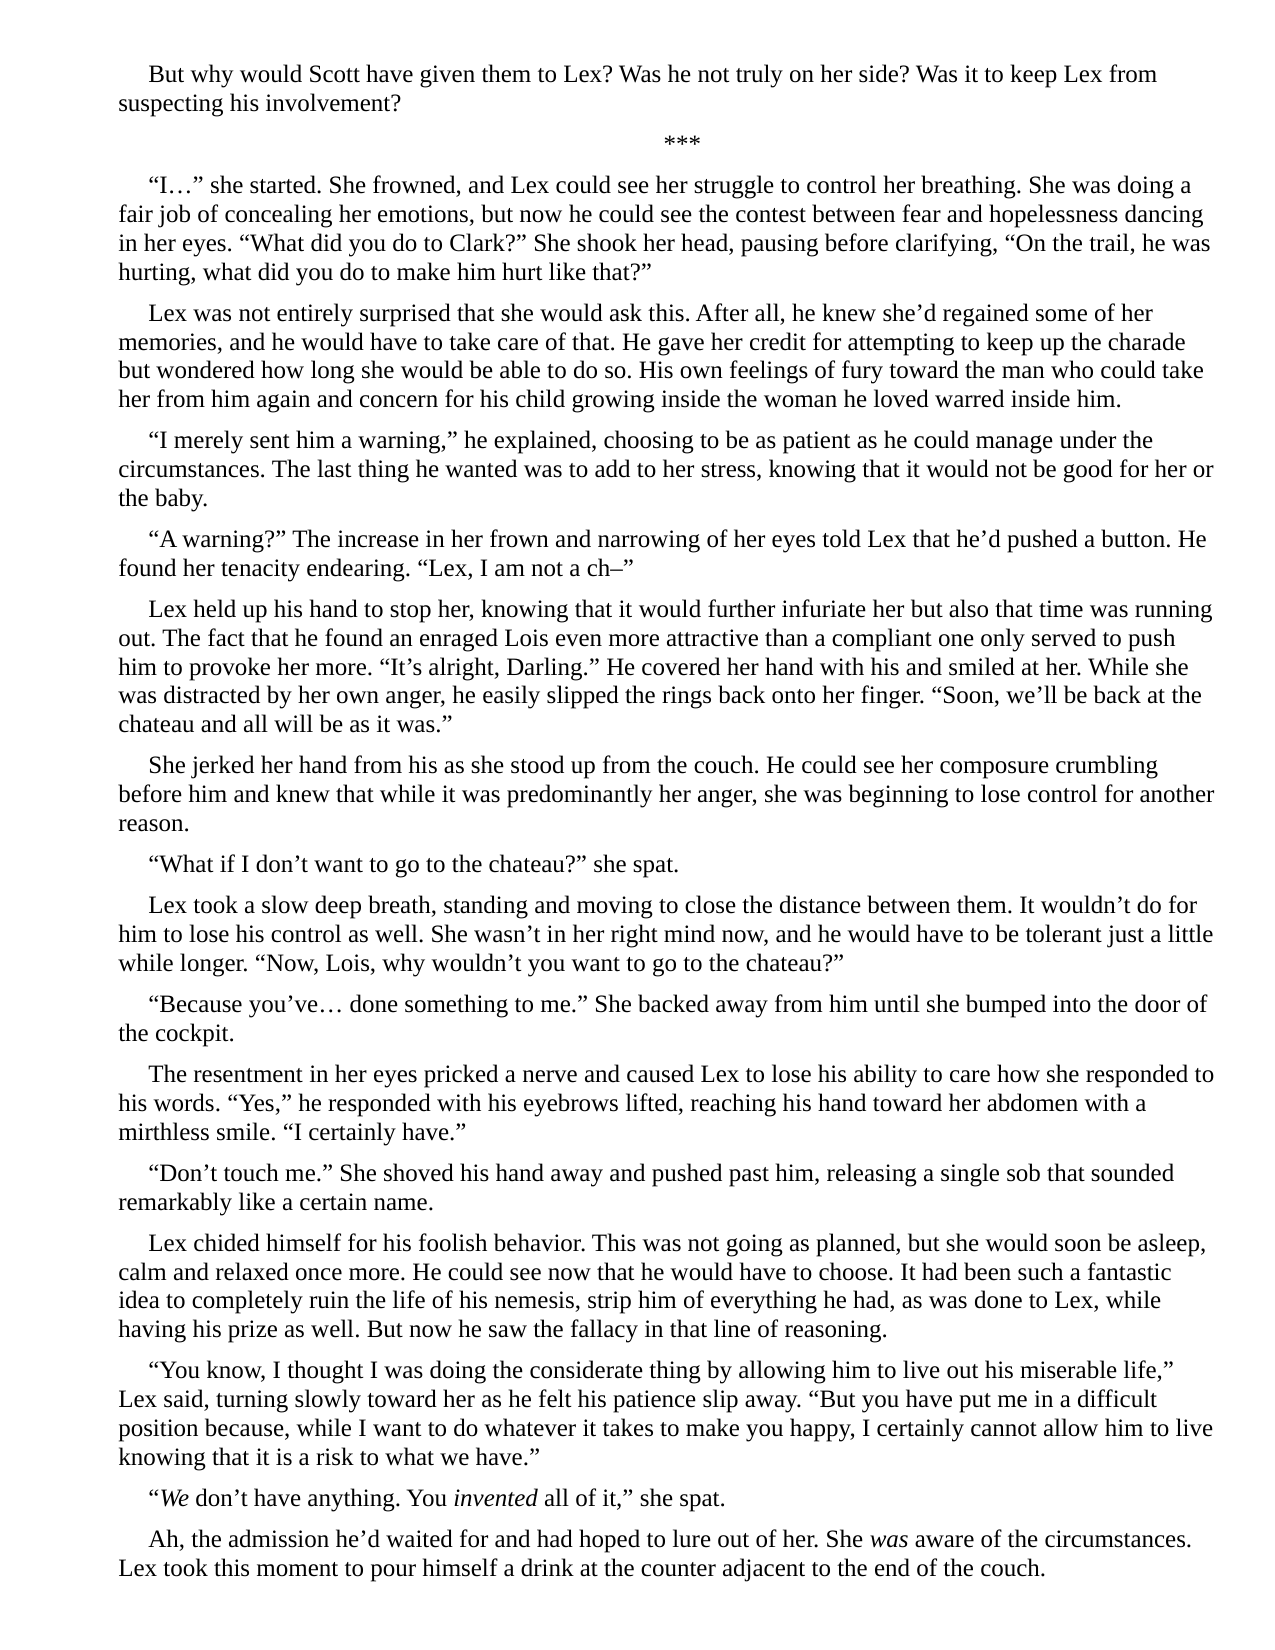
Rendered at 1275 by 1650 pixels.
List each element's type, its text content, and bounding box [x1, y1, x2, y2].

text “Don’t touch me.” She shoved his hand away and pushed past him, releasing a single sob that sounded remarkably like a certain name. [118, 1158, 1216, 1215]
text “We don’t have anything. You invented all of it,” she spat. [118, 1483, 1216, 1512]
text Lex chided himself for his foolish behavior. This was not going as planned, but she would soon be asleep, calm and relaxed once more. He could see now that he would have to choose. It had been such a fantastic idea to completely ruin the life of his nemesis, strip him of everything he had, as was done to Lex, while having his prize as well. But now he saw the fallacy in that line of reasoning. [118, 1228, 1216, 1343]
text *** [118, 129, 1216, 158]
text But why would Scott have given them to Lex? Was he not truly on her side? Was it to keep Lex from suspecting his involvement? [118, 59, 1216, 117]
text She jerked her hand from his as she stood up from the couch. He could see her composure crumbling before him and knew that while it was predominantly her anger, she was beginning to lose control for another reason. [118, 750, 1216, 837]
text Ah, the admission he’d waited for and had hoped to lure out of her. She was aware of the circumstances. Lex took this moment to pour himself a drink at the counter adjacent to the end of the couch. [118, 1524, 1216, 1582]
text The resentment in her eyes pricked a nerve and caused Lex to lose his ability to care how she responded to his words. “Yes,” he responded with his eyebrows lifted, reaching his hand toward her abdomen with a mirthless smile. “I certainly have.” [118, 1059, 1216, 1145]
text Lex held up his hand to stop her, knowing that it would further infuriate her but also that time was running out. The fact that he found an enraged Lois even more attractive than a compliant one only served to push him to provoke her more. “It’s alright, Darling.” He covered her hand with his and smiled at her. While she was distracted by her own anger, he easily slipped the rings back onto her finger. “Soon, we’ll be back at the chateau and all will be as it was.” [118, 594, 1216, 738]
text Lex was not entirely surprised that she would ask this. After all, he knew she’d regained some of her memories, and he would have to take care of that. He gave her credit for attempting to keep up the charade but wondered how long she would be able to do so. His own feelings of fury toward the man who could take her from him again and concern for his child growing inside the woman he loved warred inside him. [118, 298, 1216, 413]
text “A warning?” The increase in her frown and narrowing of her eyes told Lex that he’d pushed a button. He found her tenacity endearing. “Lex, I am not a ch–” [118, 524, 1216, 582]
text “You know, I thought I was doing the considerate thing by allowing him to live out his miserable life,” Lex said, turning slowly toward her as he felt his patience slip away. “But you have put me in a difficult position because, while I want to do whatever it takes to make you happy, I certainly cannot allow him to live knowing that it is a risk to what we have.” [118, 1355, 1216, 1470]
text “I merely sent him a warning,” he explained, choosing to be as patient as he could manage under the circumstances. The last thing he wanted was to add to her stress, knowing that it would not be good for her or the baby. [118, 425, 1216, 512]
text “I…” she started. She frowned, and Lex could see her struggle to control her breathing. She was doing a fair job of concealing her emotions, but now he could see the contest between fear and hopelessness dancing in her eyes. “What did you do to Clark?” She shook her head, pausing before clarifying, “On the trail, he was hurting, what did you do to make him hurt like that?” [118, 170, 1216, 285]
text “Because you’ve… done something to me.” She backed away from him until she bumped into the door of the cockpit. [118, 989, 1216, 1047]
text Lex took a slow deep breath, standing and moving to close the distance between them. It wouldn’t do for him to lose his control as well. She wasn’t in her right mind now, and he would have to be tolerant just a little while longer. “Now, Lois, why wouldn’t you want to go to the chateau?” [118, 890, 1216, 977]
text “What if I don’t want to go to the chateau?” she spat. [118, 849, 1216, 878]
